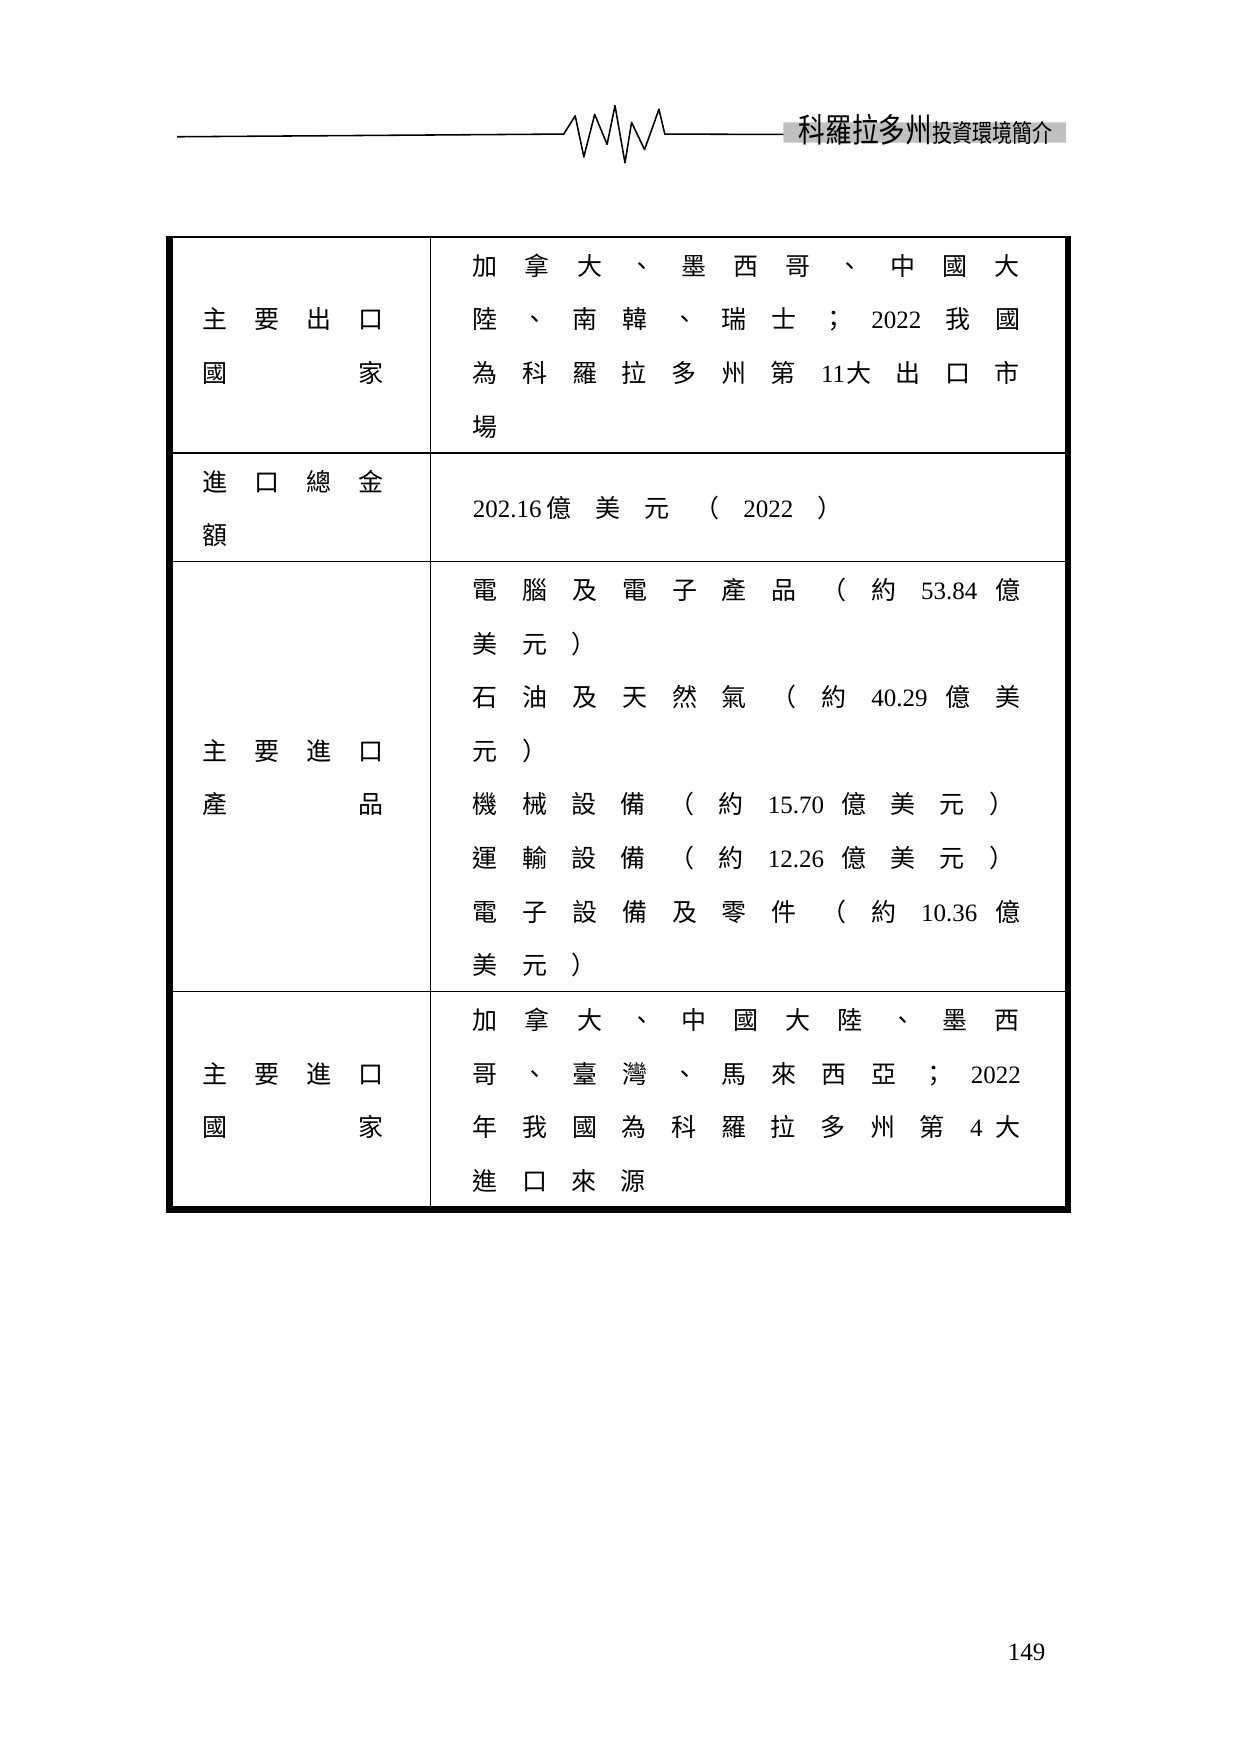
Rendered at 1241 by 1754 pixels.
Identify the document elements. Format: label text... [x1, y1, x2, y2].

table_cell 電腦及電子產品（約53.84億美元） 石油及天然氣（約40.29億美元） 機械設備（約15.70億美元） 運輸設備（約12.26億美元） 電子設備及零件（約10.36億美元） [431, 562, 1065, 991]
table_cell 進口總金額 [173, 454, 430, 561]
table_cell 主要進口國家 [173, 992, 430, 1206]
table_cell 主要進口產品 [173, 562, 430, 991]
table_cell 加拿大、墨西哥、中國大陸、南韓、瑞士；2022我國為科羅拉多州第11大出口市場 [431, 238, 1065, 452]
table_cell 加拿大、中國大陸、墨西哥、臺灣、馬來西亞；2022年我國為科羅拉多州第4大進口來源 [431, 992, 1065, 1206]
table_cell 202.16億美元（2022） [431, 454, 1065, 561]
table_cell 主要出口國家 [173, 238, 430, 452]
